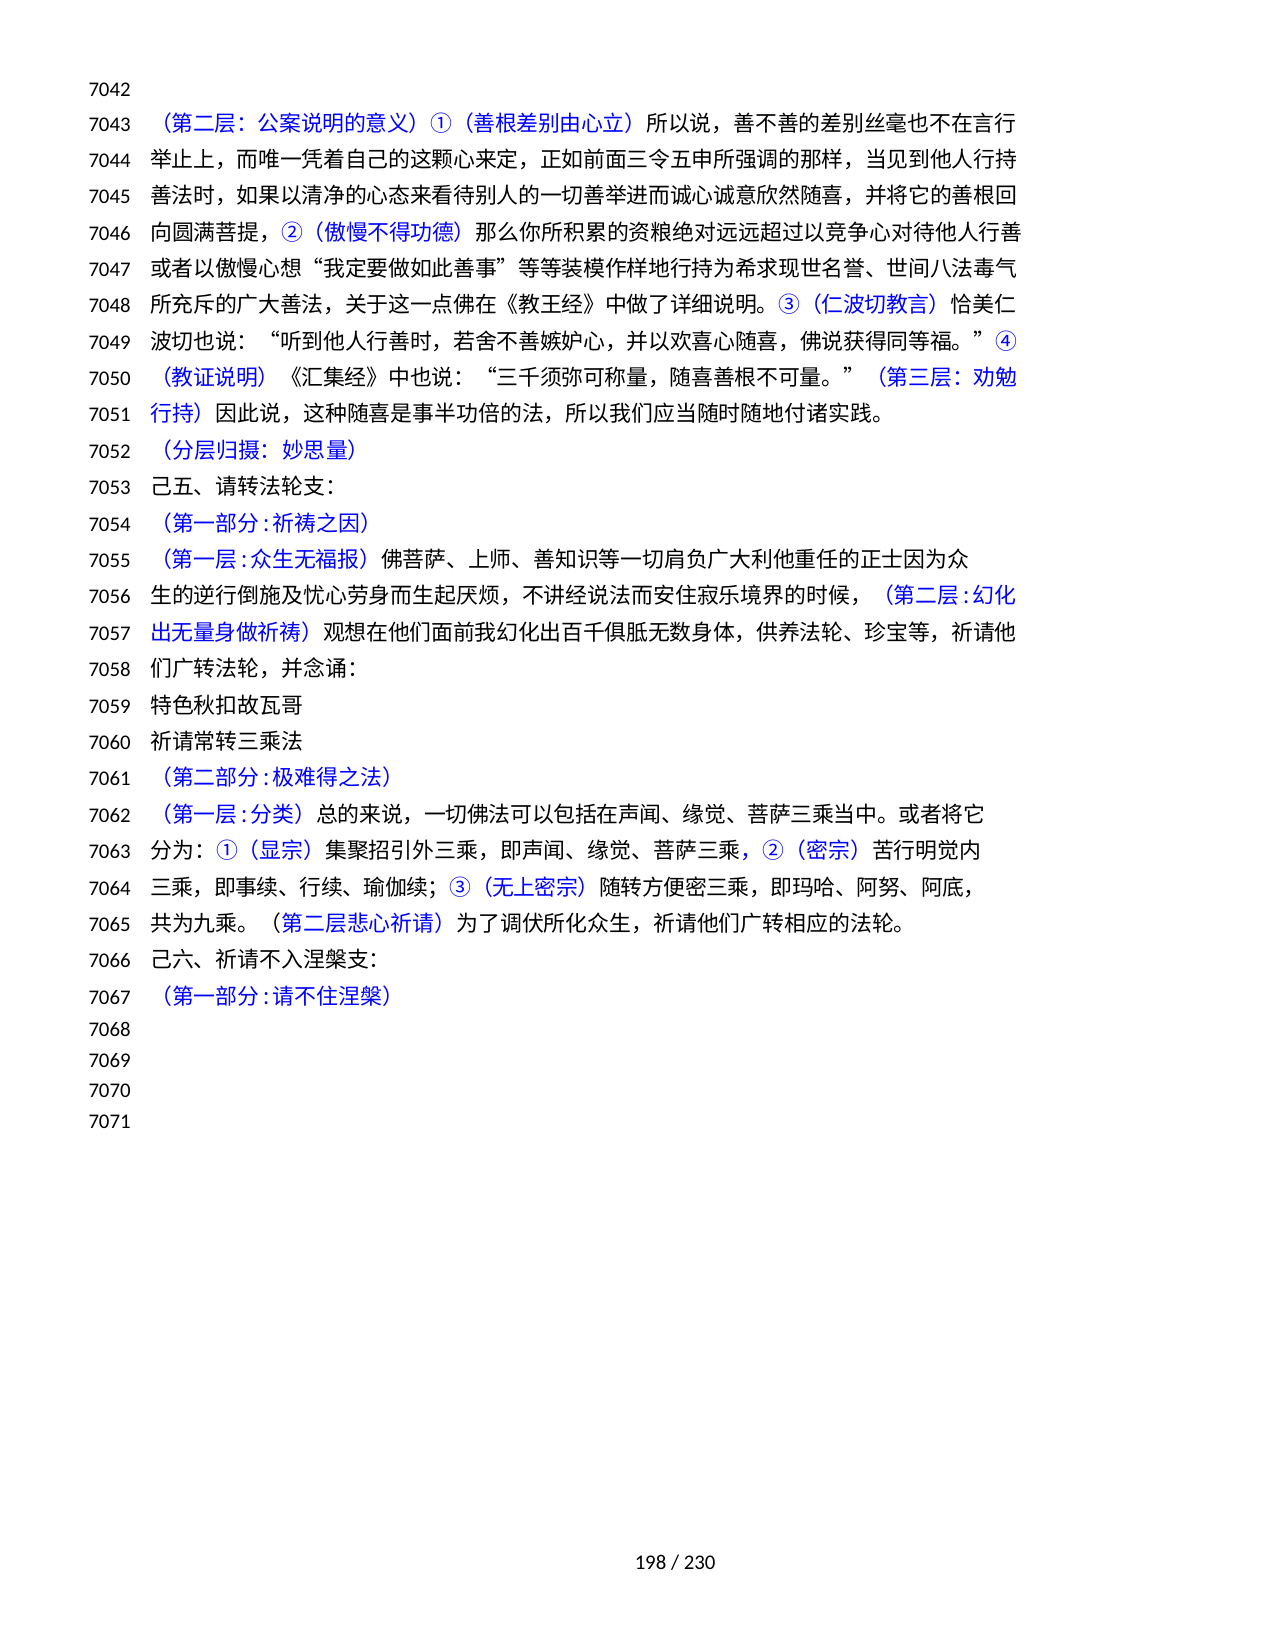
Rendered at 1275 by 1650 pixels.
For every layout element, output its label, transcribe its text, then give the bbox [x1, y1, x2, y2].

text 善法时，如果以清净的心态来看待别人的一切善举进而诚心诚意欣然随喜，并将它的善根回 [150, 178, 1200, 210]
text （第二部分:极难得之法） [150, 760, 1200, 792]
text （第一部分:请不住涅槃） [150, 979, 1200, 1010]
text （教证说明）《汇集经》中也说：“三千须弥可称量，随喜善根不可量。”（第三层：劝勉 [150, 360, 1200, 392]
text （第一层:分类）总的来说，一切佛法可以包括在声闻、缘觉、菩萨三乘当中。或者将它 [150, 797, 1200, 828]
text 己六、祈请不入涅槃支： [150, 942, 1200, 974]
text 生的逆行倒施及忧心劳身而生起厌烦，不讲经说法而安住寂乐境界的时候，（第二层:幻化 [150, 578, 1200, 610]
text 共为九乘。（第二层悲心祈请）为了调伏所化众生，祈请他们广转相应的法轮。 [150, 906, 1200, 938]
text 所充斥的广大善法，关于这一点佛在《教王经》中做了详细说明。③（仁波切教言）恰美仁 [150, 287, 1200, 319]
text 波切也说：“听到他人行善时，若舍不善嫉妒心，并以欢喜心随喜，佛说获得同等福。”④ [150, 324, 1200, 355]
text 行持）因此说，这种随喜是事半功倍的法，所以我们应当随时随地付诸实践。 [150, 396, 1200, 428]
text 特色秋扣故瓦哥 [150, 688, 1200, 719]
text 分为：①（显宗）集聚招引外三乘，即声闻、缘觉、菩萨三乘，②（密宗）苦行明觉内 [150, 833, 1200, 865]
text 或者以傲慢心想“我定要做如此善事”等等装模作样地行持为希求现世名誉、世间八法毒气 [150, 251, 1200, 283]
text （第二层：公案说明的意义）①（善根差别由心立）所以说，善不善的差别丝毫也不在言行 [150, 106, 1200, 137]
text 们广转法轮，并念诵： [150, 651, 1200, 683]
text 向圆满菩提，②（傲慢不得功德）那么你所积累的资粮绝对远远超过以竞争心对待他人行善 [150, 215, 1200, 246]
text 己五、请转法轮支： [150, 469, 1200, 501]
text 祈请常转三乘法 [150, 724, 1200, 756]
text 三乘，即事续、行续、瑜伽续；③（无上密宗）随转方便密三乘，即玛哈、阿努、阿底， [150, 869, 1200, 901]
text 出无量身做祈祷）观想在他们面前我幻化出百千俱胝无数身体，供养法轮、珍宝等，祈请他 [150, 615, 1200, 647]
text （第一部分:祈祷之因） [150, 506, 1200, 537]
text （分层归摄：妙思量） [150, 433, 1200, 464]
text 举止上，而唯一凭着自己的这颗心来定，正如前面三令五申所强调的那样，当见到他人行持 [150, 142, 1200, 174]
text （第一层:众生无福报）佛菩萨、上师、善知识等一切肩负广大利他重任的正士因为众 [150, 542, 1200, 574]
